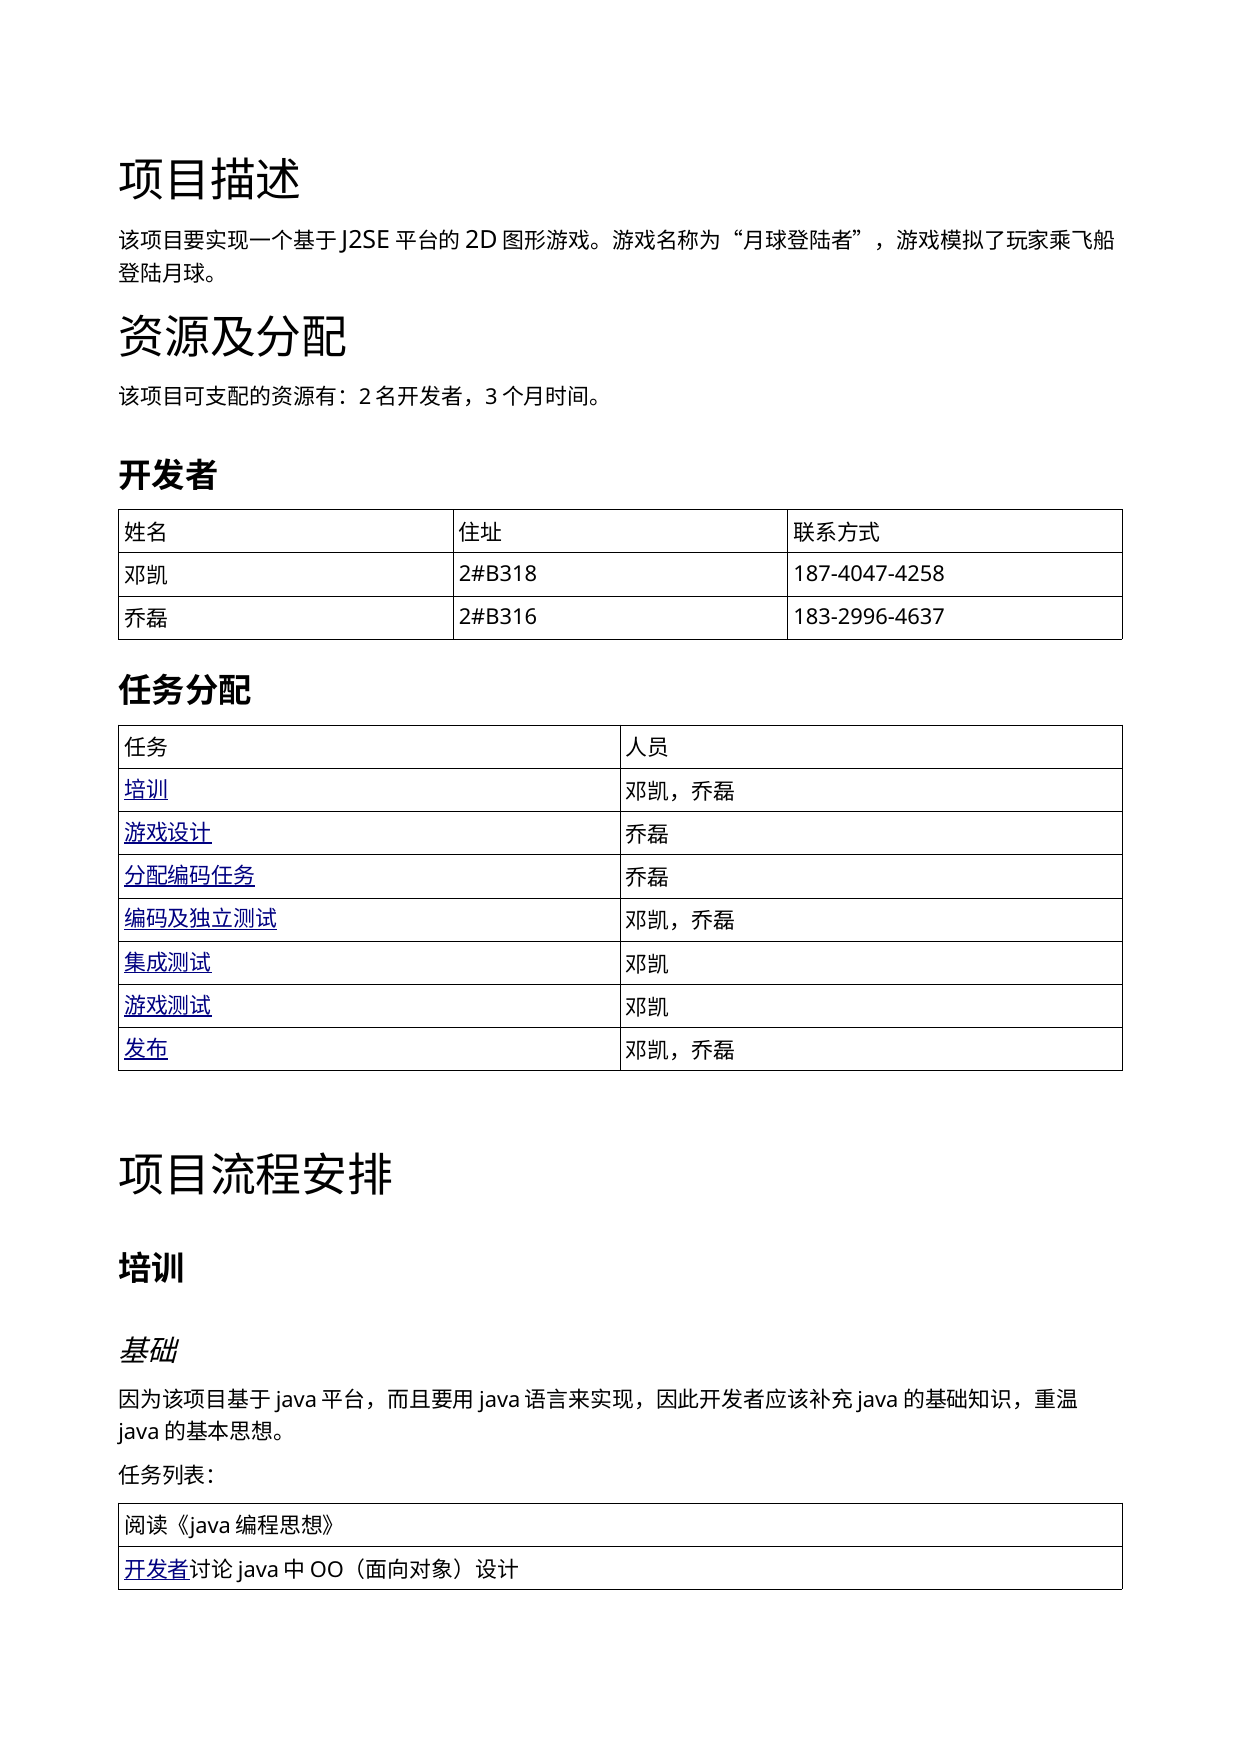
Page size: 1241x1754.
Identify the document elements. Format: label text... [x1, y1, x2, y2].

table_cell 2#B318 [454, 553, 787, 596]
subtitle 项目流程安排 [118, 1138, 1122, 1204]
table_cell 乔磊 [621, 855, 1122, 897]
table_cell 2#B316 [454, 597, 787, 639]
table_cell 邓凯，乔磊 [621, 899, 1122, 941]
table_cell 集成测试 [119, 942, 620, 984]
text 该项目可支配的资源有：2名开发者，3个月时间。 [118, 379, 1122, 411]
table_header 任务 [119, 726, 620, 768]
table_cell 乔磊 [621, 812, 1122, 854]
table_cell 游戏设计 [119, 812, 620, 854]
text 任务列表： [118, 1458, 1122, 1490]
table_header 阅读《java编程思想》 [119, 1504, 1122, 1546]
table_cell 游戏测试 [119, 985, 620, 1027]
table_cell 开发者讨论java中OO（面向对象）设计 [119, 1547, 1122, 1589]
table_cell 邓凯，乔磊 [621, 769, 1122, 811]
table_cell 邓凯 [621, 942, 1122, 984]
table_cell 邓凯 [621, 985, 1122, 1027]
table_cell 187-4047-4258 [788, 553, 1122, 596]
table_cell 发布 [119, 1028, 620, 1070]
table_cell 培训 [119, 769, 620, 811]
table_cell 分配编码任务 [119, 855, 620, 897]
table_header 联系方式 [788, 510, 1122, 552]
table_cell 183-2996-4637 [788, 597, 1122, 639]
text 因为该项目基于java平台，而且要用java语言来实现，因此开发者应该补充java的基础知识，重温java的基本思想。 [118, 1382, 1122, 1446]
table_cell 编码及独立测试 [119, 899, 620, 941]
text 资源及分配 [118, 300, 1122, 367]
subtitle 项目描述 [118, 143, 1122, 209]
subtitle 任务分配 [118, 664, 1122, 712]
table_header 姓名 [119, 510, 453, 552]
subtitle 培训 [118, 1242, 1122, 1290]
table_cell 邓凯 [119, 553, 453, 596]
text 该项目要实现一个基于J2SE平台的2D图形游戏。游戏名称为“月球登陆者”，游戏模拟了玩家乘飞船登陆月球。 [118, 222, 1122, 288]
table_cell 邓凯，乔磊 [621, 1028, 1122, 1070]
table_header 住址 [454, 510, 787, 552]
table_cell 乔磊 [119, 597, 453, 639]
subtitle 基础 [118, 1327, 1122, 1370]
subtitle 开发者 [118, 448, 1122, 497]
table_header 人员 [621, 726, 1122, 768]
